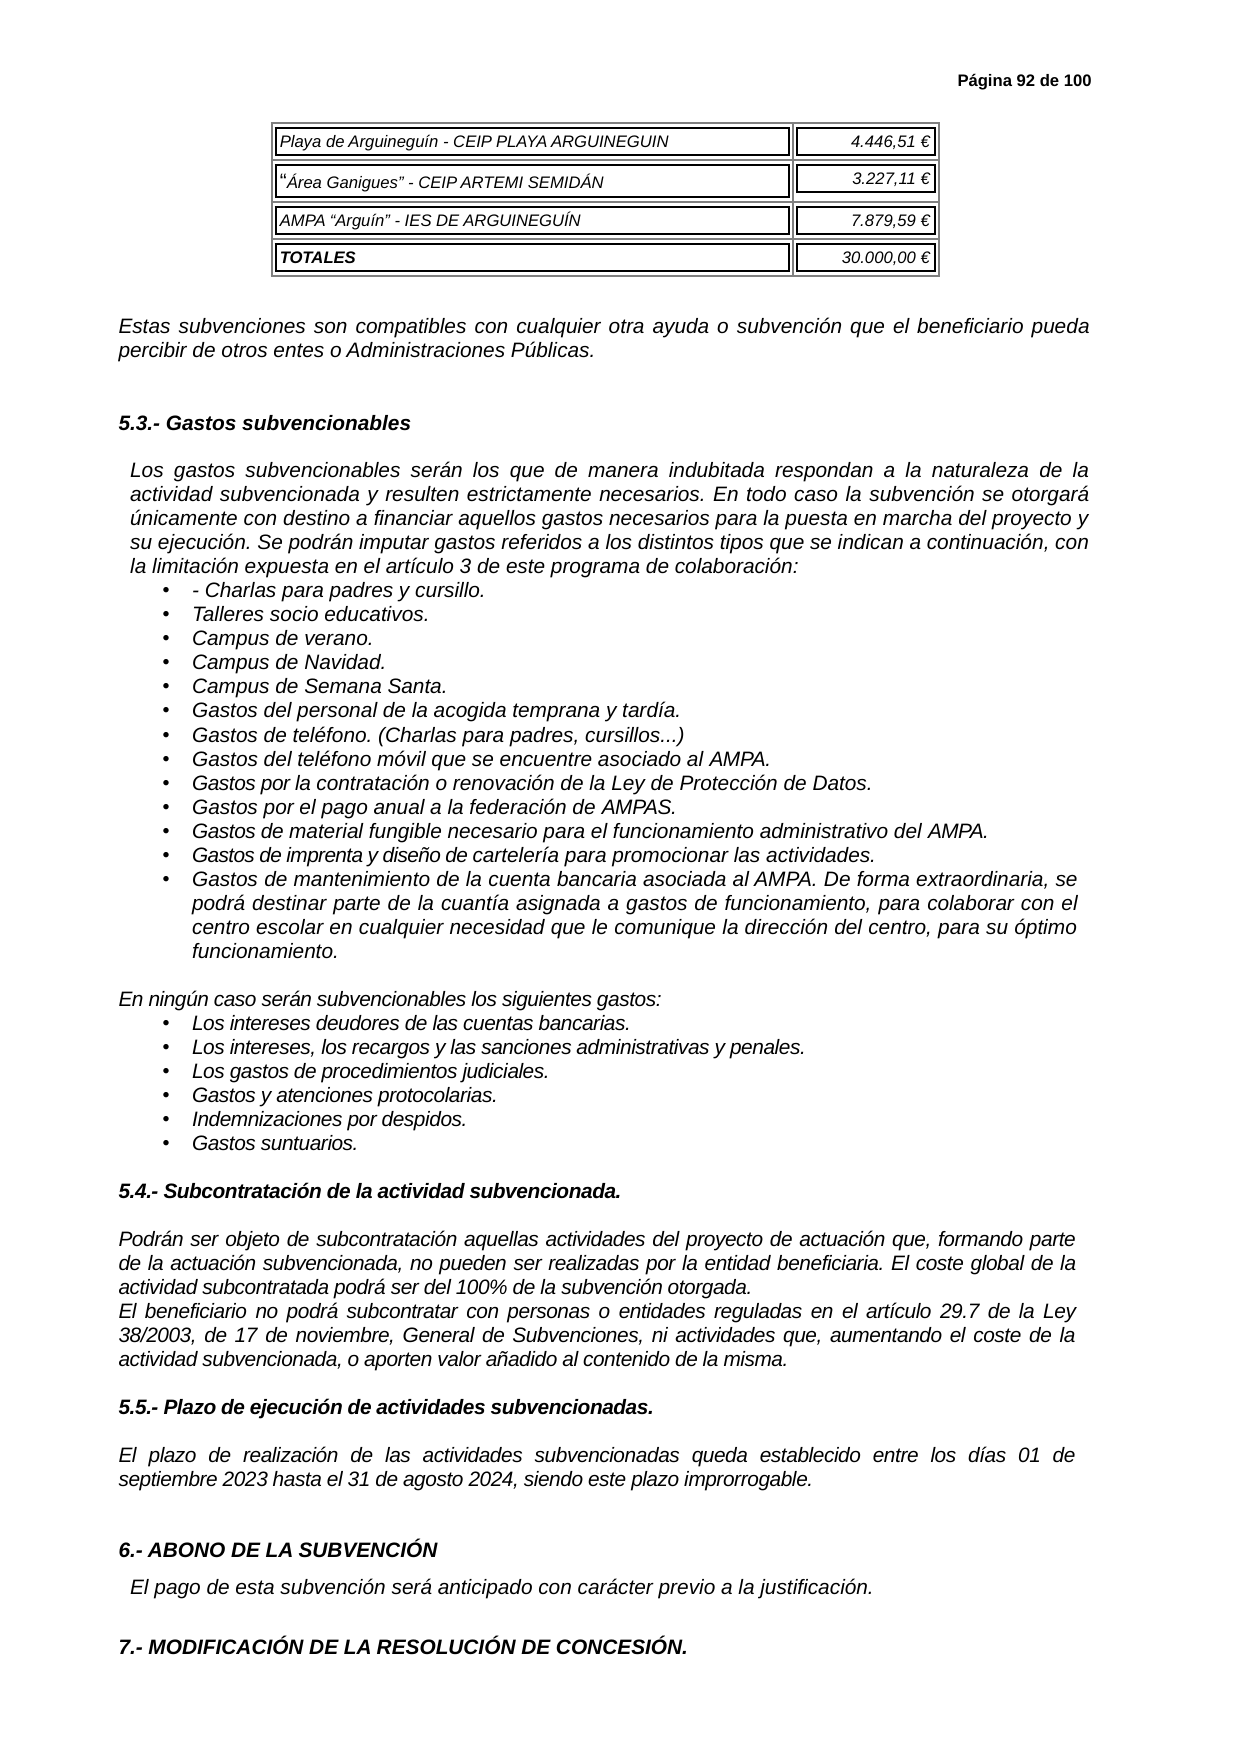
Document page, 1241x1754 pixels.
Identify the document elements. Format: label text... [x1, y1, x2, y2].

text Estas subvenciones son compatibles con cualquier otra ayuda o subvención que el beneficiario pueda percibir de otros entes o Administraciones Públicas. [118, 314, 1092, 362]
text El pago de esta subvención será anticipado con carácter previo a la justificación. [130, 1575, 1092, 1599]
text 5.5.- Plazo de ejecución de actividades subvencionadas. [118, 1394, 1079, 1418]
list Gastos por el pago anual a la federación de AMPAS. [162, 794, 1081, 819]
text Podrán ser objeto de subcontratación aquellas actividades del proyecto de actuación que, formando parte de la actuación subvencionada, no pueden ser realizadas por la entidad beneficiaria. El coste global de la actividad subcontratada podrá ser del 100% de la subvención otorgada. [118, 1227, 1079, 1299]
list Talleres socio educativos. [162, 602, 1081, 626]
list - Charlas para padres y cursillo. [162, 578, 1081, 602]
text 5.3.- Gastos subvencionables [118, 410, 1092, 434]
text El beneficiario no podrá subcontratar con personas o entidades reguladas en el artículo 29.7 de la Ley 38/2003, de 17 de noviembre, General de Subvenciones, ni actividades que, aumentando el coste de la actividad subvencionada, o aporten valor añadido al contenido de la misma. [118, 1299, 1079, 1371]
table_cell 4.446,51 € [794, 124, 938, 159]
text 6.- ABONO DE LA SUBVENCIÓN [118, 1538, 1079, 1562]
list Los gastos de procedimientos judiciales. [162, 1059, 1081, 1083]
list Gastos de material fungible necesario para el funcionamiento administrativo del AMPA. [162, 819, 1081, 843]
text El plazo de realización de las actividades subvencionadas queda establecido entre los días 01 de septiembre 2023 hasta el 31 de agosto 2024, siendo este plazo improrrogable. [118, 1442, 1079, 1490]
table_cell 30.000,00 € [794, 240, 938, 275]
table_cell TOTALES [273, 240, 792, 275]
text En ningún caso serán subvencionables los siguientes gastos: [118, 987, 1079, 1011]
list Gastos y atenciones protocolarias. [162, 1083, 1081, 1107]
list Gastos de mantenimiento de la cuenta bancaria asociada al AMPA. De forma extraordinaria, se podrá destinar parte de la cuantía asignada a gastos de funcionamiento, para colaborar con el centro escolar en cualquier necesidad que le comunique la dirección del centro, para su óptimo funcionamiento. [162, 867, 1081, 963]
list Indemnizaciones por despidos. [162, 1107, 1081, 1131]
list Los intereses deudores de las cuentas bancarias. [162, 1011, 1081, 1035]
table_cell “Área Ganigues” - CEIP ARTEMI SEMIDÁN [273, 161, 792, 201]
list Gastos de imprenta y diseño de cartelería para promocionar las actividades. [162, 843, 1081, 867]
text 7.- MODIFICACIÓN DE LA RESOLUCIÓN DE CONCESIÓN. [118, 1635, 1092, 1659]
table_cell AMPA “Arguín” - IES DE ARGUINEGUÍN [273, 203, 792, 238]
list Gastos suntuarios. [162, 1131, 1081, 1155]
table_cell 7.879,59 € [794, 203, 938, 238]
list Campus de Navidad. [162, 650, 1081, 674]
list Los intereses, los recargos y las sanciones administrativas y penales. [162, 1035, 1081, 1059]
list Gastos del teléfono móvil que se encuentre asociado al AMPA. [162, 746, 1081, 771]
list Campus de verano. [162, 626, 1081, 650]
list Gastos del personal de la acogida temprana y tardía. [162, 698, 1081, 722]
list Gastos de teléfono. (Charlas para padres, cursillos...) [162, 722, 1081, 746]
list Gastos por la contratación o renovación de la Ley de Protección de Datos. [162, 771, 1081, 794]
text Los gastos subvencionables serán los que de manera indubitada respondan a la naturaleza de la actividad subvencionada y resulten estrictamente necesarios. En todo caso la subvención se otorgará únicamente con destino a financiar aquellos gastos necesarios para la puesta en marcha del proyecto y su ejecución. Se podrán imputar gastos referidos a los distintos tipos que se indican a continuación, con la limitación expuesta en el artículo 3 de este programa de colaboración: [130, 458, 1092, 578]
table_cell 3.227,11 € [794, 161, 938, 201]
text 5.4.- Subcontratación de la actividad subvencionada. [118, 1179, 1079, 1203]
table_cell Playa de Arguineguín - CEIP PLAYA ARGUINEGUIN [273, 124, 792, 159]
list Campus de Semana Santa. [162, 674, 1081, 698]
